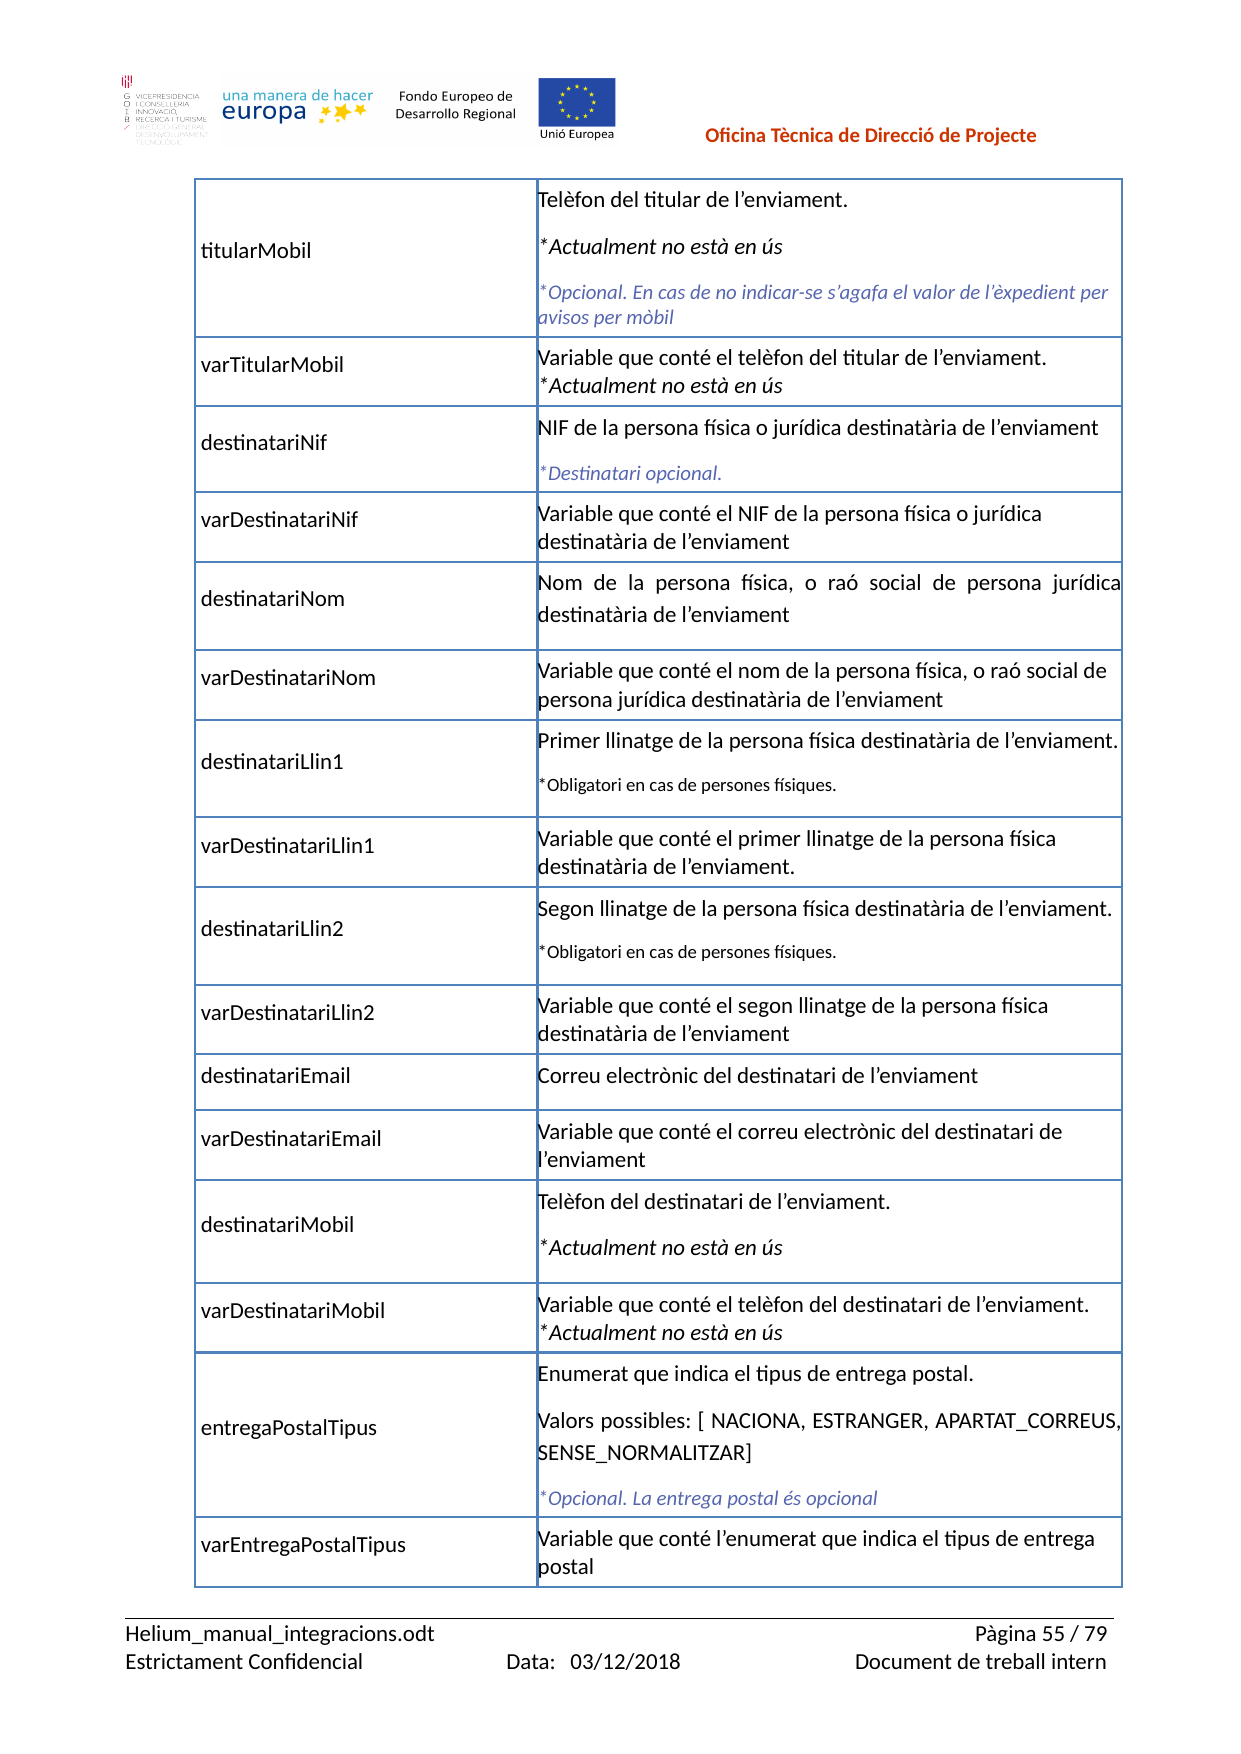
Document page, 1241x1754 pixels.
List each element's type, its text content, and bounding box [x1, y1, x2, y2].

table_cell varDestinatariNif [196, 493, 536, 561]
table_cell Telèfon del destinatari de l’enviament. *Actualment no està en ús [539, 1181, 1121, 1282]
table_cell Enumerat que indica el tipus de entrega postal. Valors possibles: [ NACIONA, ESTRANGER, APARTAT_CORREUS, SENSE_NORMALITZAR] *Opcional. La entrega postal és opcional [539, 1354, 1121, 1516]
table_cell varDestinatariEmail [196, 1111, 536, 1179]
table_cell varDestinatariNom [196, 651, 536, 718]
table_cell varDestinatariMobil [196, 1284, 536, 1351]
table_cell destinatariEmail [196, 1055, 536, 1109]
table_cell Variable que conté l’enumerat que indica el tipus de entrega postal [539, 1518, 1121, 1586]
table_cell Variable que conté el segon llinatge de la persona física destinatària de l’enviament [539, 986, 1121, 1053]
picture [219, 73, 621, 147]
table_cell destinatariNom [196, 563, 536, 649]
table_cell Variable que conté el NIF de la persona física o jurídica destinatària de l’enviament [539, 493, 1121, 561]
table_cell varDestinatariLlin1 [196, 818, 536, 886]
table_cell varEntregaPostalTipus [196, 1518, 536, 1586]
table_cell Variable que conté el telèfon del destinatari de l’enviament. *Actualment no està en ús [539, 1284, 1121, 1351]
table_cell Segon llinatge de la persona física destinatària de l’enviament. *Obligatori en cas de persones físiques. [539, 888, 1121, 984]
table_cell Variable que conté el correu electrònic del destinatari de l’enviament [539, 1111, 1121, 1179]
table_cell Variable que conté el primer llinatge de la persona física destinatària de l’enviament. [539, 818, 1121, 886]
table_cell varTitularMobil [196, 338, 536, 405]
table_cell entregaPostalTipus [196, 1354, 536, 1516]
table_cell Correu electrònic del destinatari de l’enviament [539, 1055, 1121, 1109]
table_cell destinatariNif [196, 407, 536, 491]
table_cell Telèfon del titular de l’enviament. *Actualment no està en ús *Opcional. En cas de no indicar-se s’agafa el valor de l’èxpedient per avisos per mòbil [539, 180, 1121, 336]
table_cell varDestinatariLlin2 [196, 986, 536, 1053]
table_cell destinatariLlin2 [196, 888, 536, 984]
table_cell NIF de la persona física o jurídica destinatària de l’enviament *Destinatari opcional. [539, 407, 1121, 491]
table_cell titularMobil [196, 180, 536, 336]
picture [118, 73, 213, 147]
table_cell destinatariMobil [196, 1181, 536, 1282]
table_cell Variable que conté el nom de la persona física, o raó social de persona jurídica destinatària de l’enviament [539, 651, 1121, 718]
table_cell Primer llinatge de la persona física destinatària de l’enviament. *Obligatori en cas de persones físiques. [539, 721, 1121, 816]
table_cell destinatariLlin1 [196, 721, 536, 816]
table_cell Variable que conté el telèfon del titular de l’enviament. *Actualment no està en ús [539, 338, 1121, 405]
table_cell Nom de la persona física, o raó social de persona jurídica destinatària de l’enviament [539, 563, 1121, 649]
